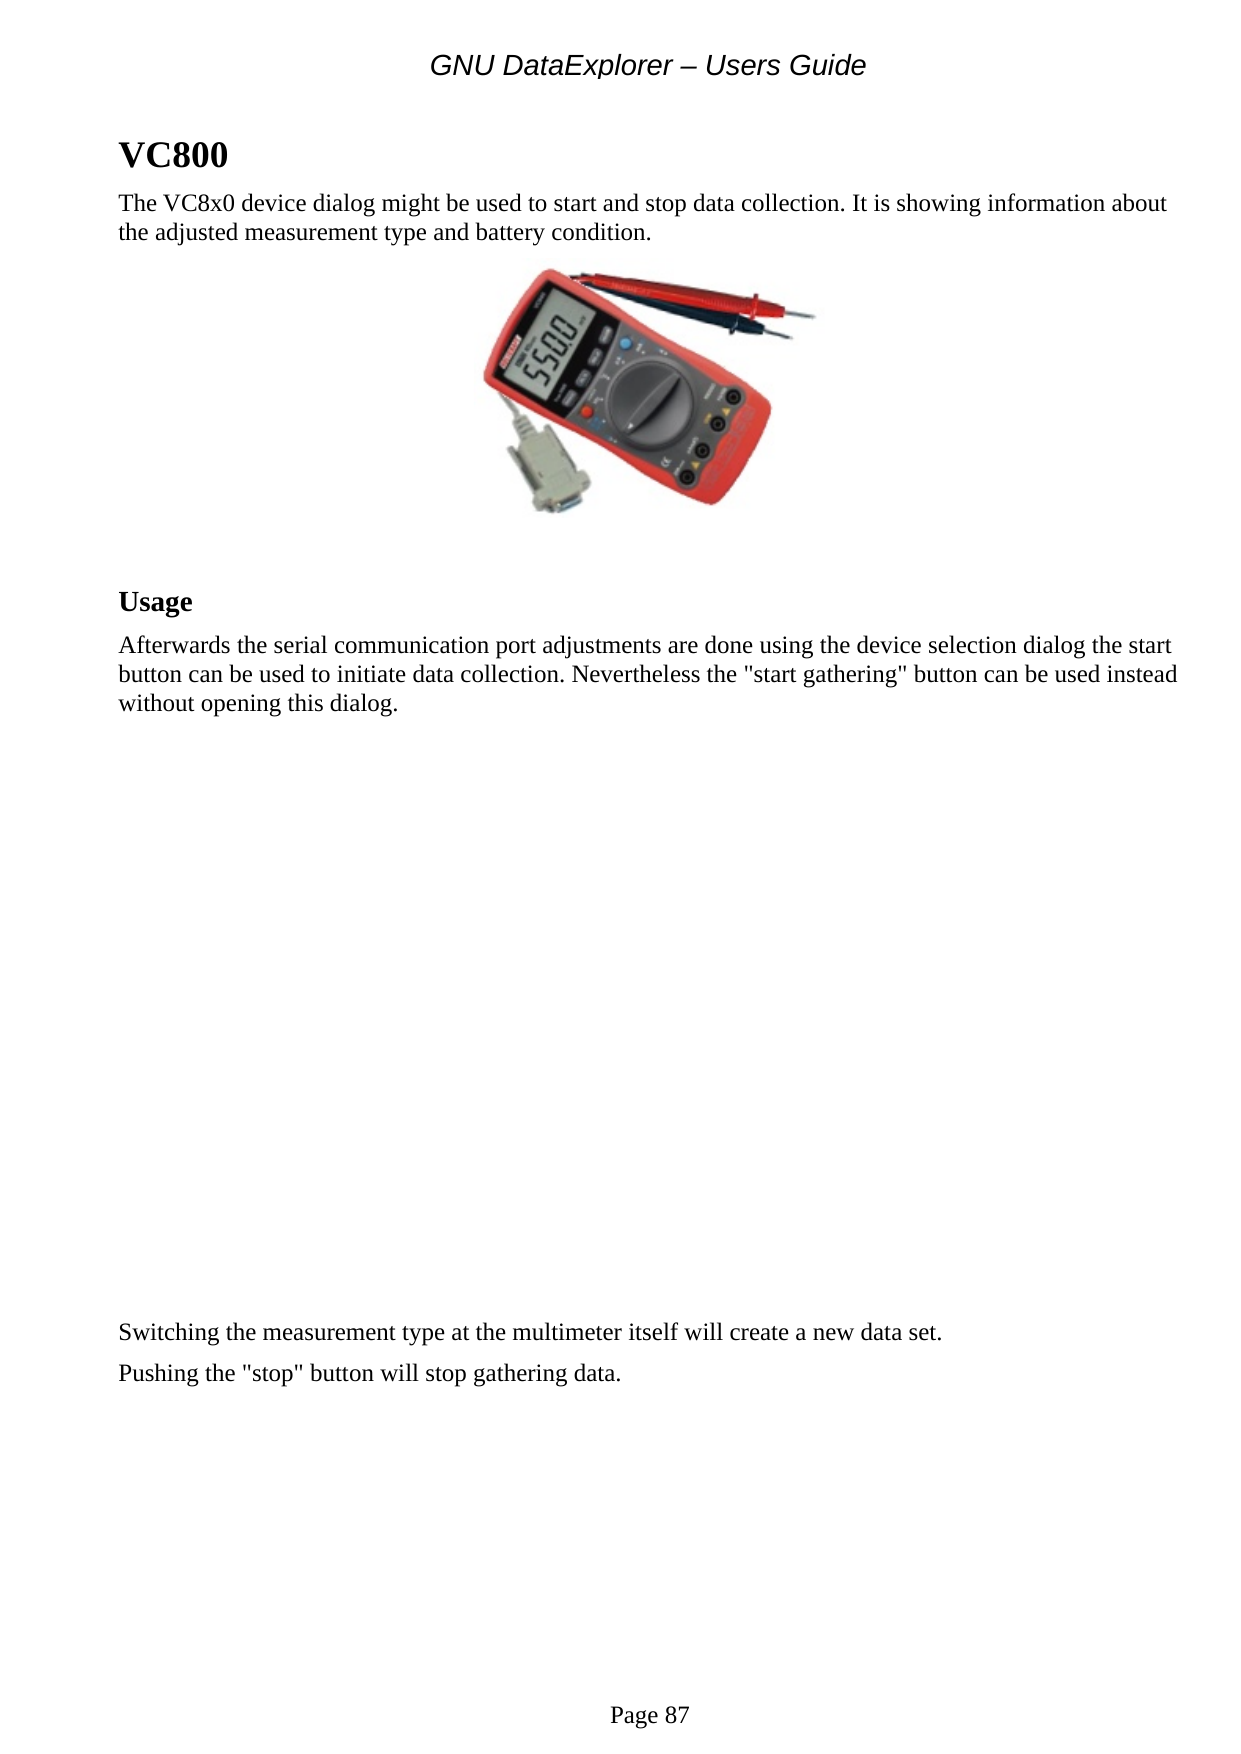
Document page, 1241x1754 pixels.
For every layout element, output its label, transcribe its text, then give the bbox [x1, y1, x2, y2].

text Afterwards the serial communication port adjustments are done using the device selection dialog the start button can be used to initiate data collection. Nevertheless the "start gathering" button can be used instead without opening this dialog. [118, 630, 1181, 716]
picture [473, 258, 826, 518]
subtitle Usage [118, 584, 1181, 618]
subtitle VC800 [118, 133, 1181, 176]
text The VC8x0 device dialog might be used to start and stop data collection. It is showing information about the adjusted measurement type and battery condition. [118, 188, 1181, 246]
text Pushing the "stop" button will stop gathering data. [118, 1358, 1181, 1387]
text Switching the measurement type at the multimeter itself will create a new data set. [118, 1317, 1181, 1346]
